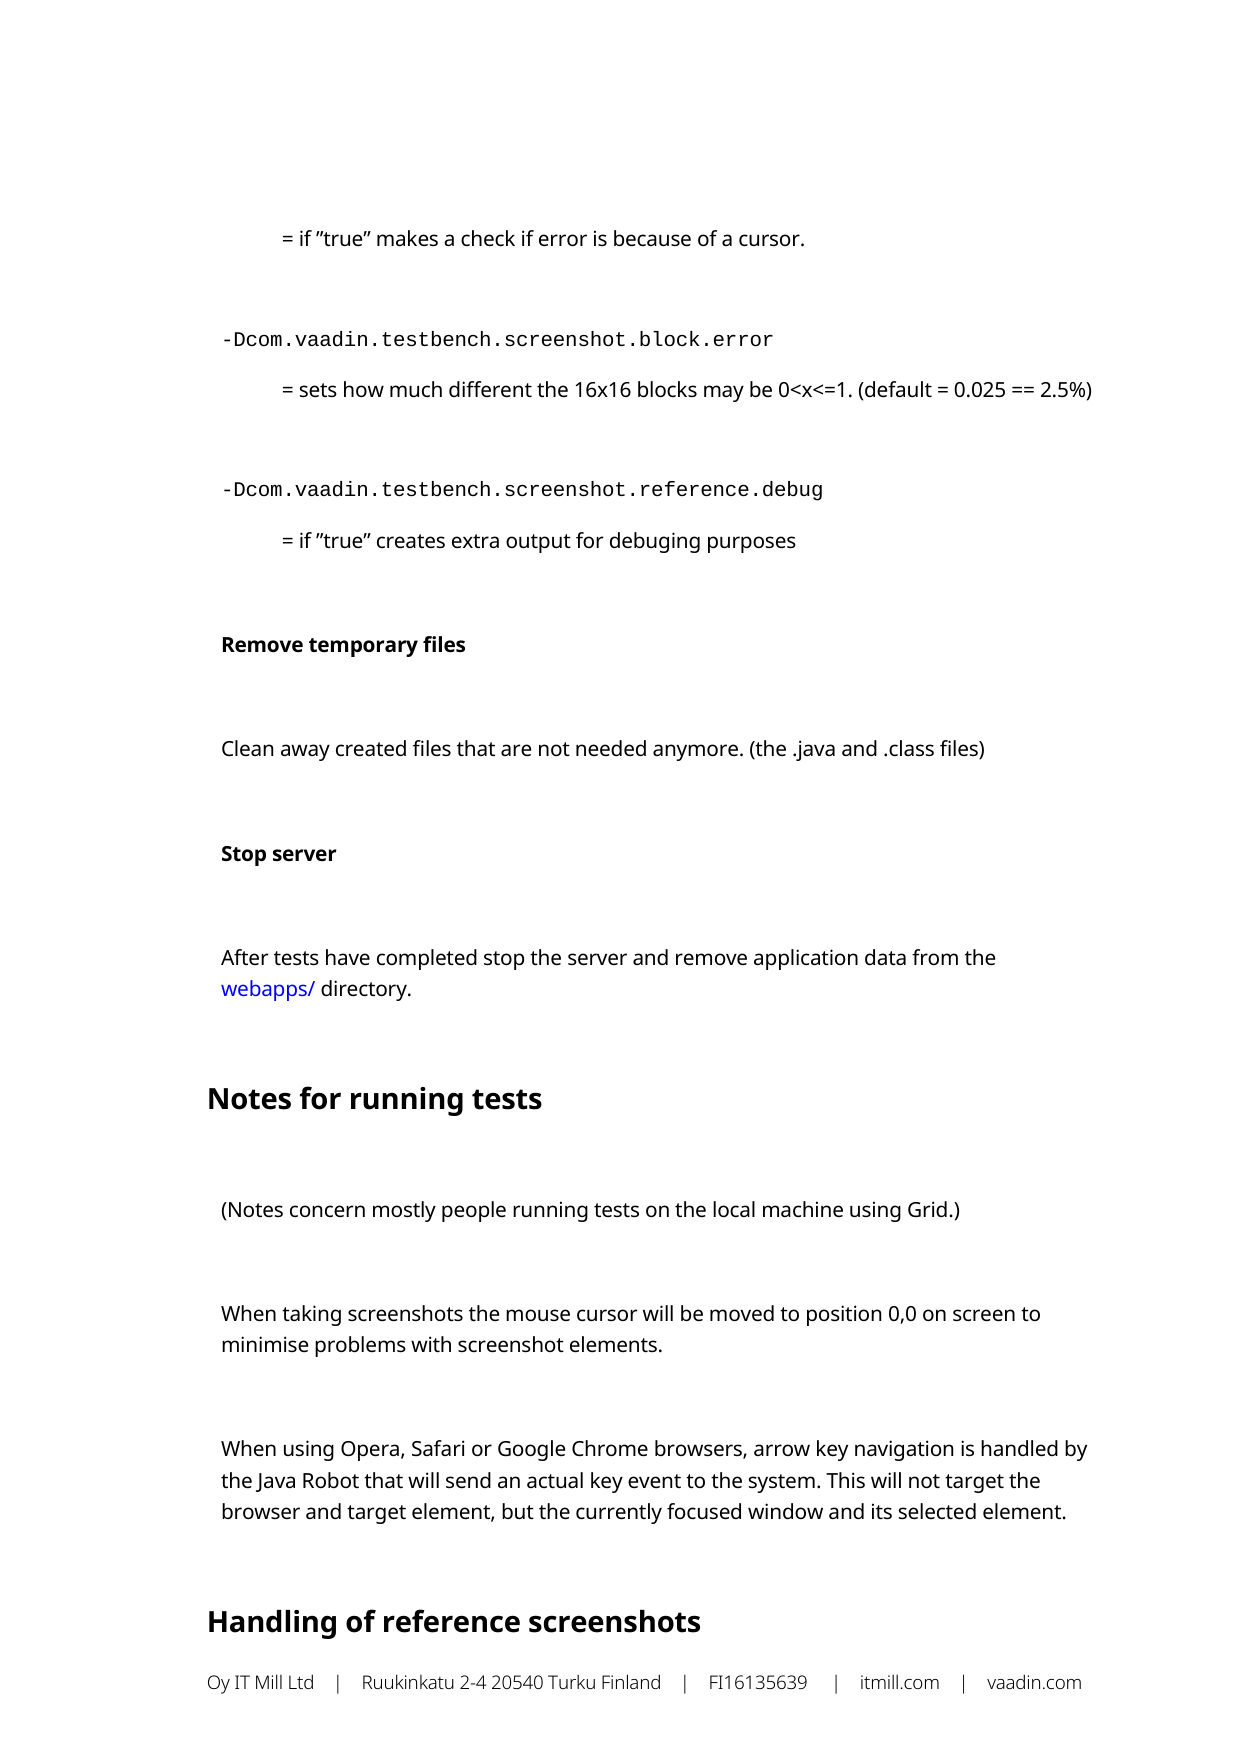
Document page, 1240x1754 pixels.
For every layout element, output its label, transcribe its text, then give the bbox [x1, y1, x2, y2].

text When taking screenshots the mouse cursor will be moved to position 0,0 on screen to minimise problems with screenshot elements. [221, 1299, 1092, 1359]
text -Dcom.vaadin.testbench.screenshot.block.error [221, 328, 1092, 352]
text When using Opera, Safari or Google Chrome browsers, arrow key navigation is handled by the Java Robot that will send an actual key event to the system. This will not target the browser and target element, but the currently focused window and its selected element. [221, 1434, 1092, 1525]
text Handling of reference screenshots [207, 1601, 1092, 1641]
text Clean away created files that are not needed anymore. (the .java and .class files) [221, 734, 1092, 763]
text = if ”true” creates extra output for debuging purposes [221, 526, 1092, 555]
text = sets how much different the 16x16 blocks may be 0<x<=1. (default = 0.025 == 2.5%) [221, 375, 1092, 404]
text After tests have completed stop the server and remove application data from the webapps/ directory. [221, 943, 1092, 1003]
text Notes for running tests [207, 1078, 1092, 1118]
text Remove temporary files [221, 630, 1092, 659]
text (Notes concern mostly people running tests on the local machine using Grid.) [221, 1195, 1092, 1223]
text = if ”true” makes a check if error is because of a cursor. [221, 224, 1092, 253]
text Stop server [221, 839, 1092, 867]
text -Dcom.vaadin.testbench.screenshot.reference.debug [221, 479, 1092, 503]
